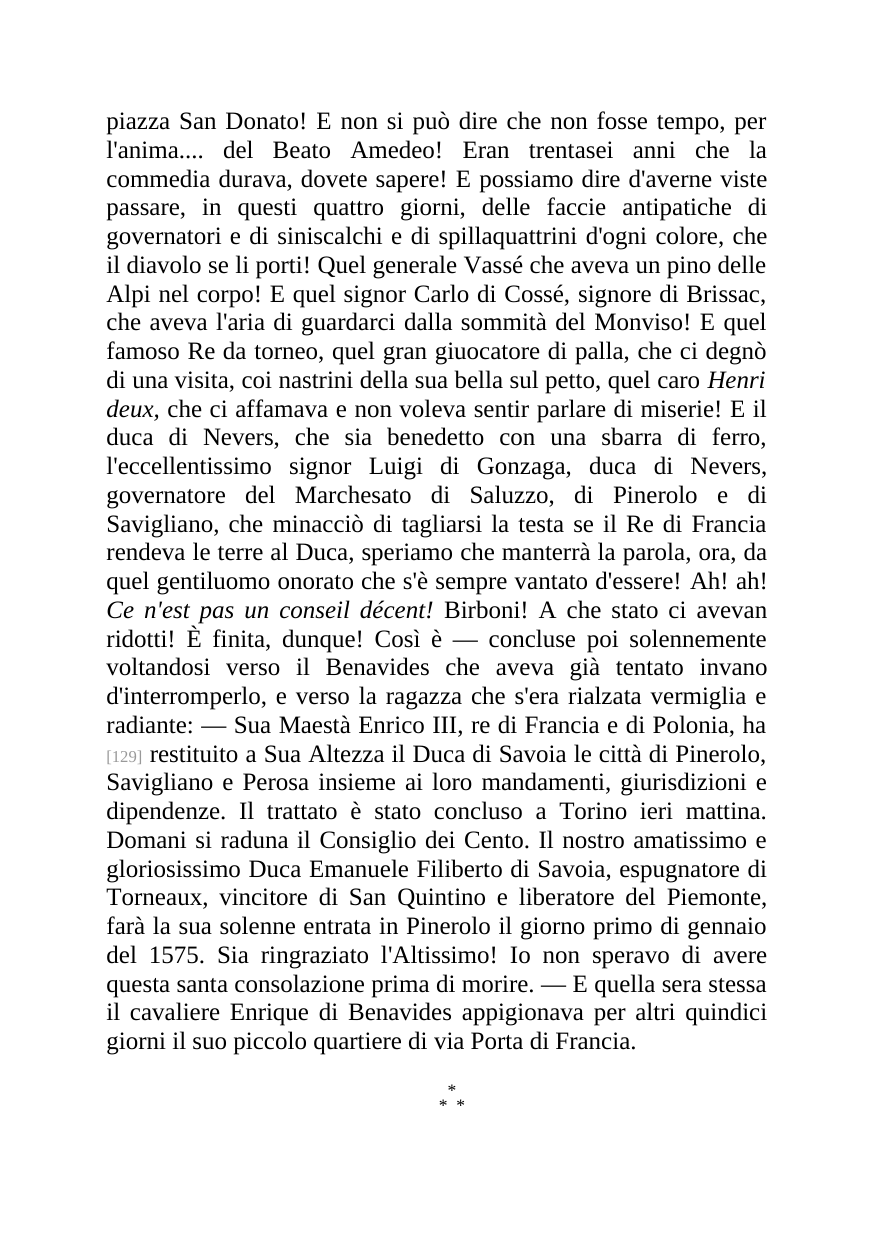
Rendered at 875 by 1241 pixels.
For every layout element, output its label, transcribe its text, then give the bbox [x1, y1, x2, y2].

text *** [106, 1080, 768, 1115]
text piazza San Donato! E non si può dire che non fosse tempo, per l'anima.... del Beato Amedeo! Eran trentasei anni che la commedia durava, dovete sapere! E possiamo dire d'averne viste passare, in questi quattro giorni, delle faccie antipatiche di governatori e di siniscalchi e di spillaquattrini d'ogni colore, che il diavolo se li porti! Quel generale Vassé che aveva un pino delle Alpi nel corpo! E quel signor Carlo di Cossé, signore di Brissac, che aveva l'aria di guardarci dalla sommità del Monviso! E quel famoso Re da torneo, quel gran giuocatore di palla, che ci degnò di una visita, coi nastrini della sua bella sul petto, quel caro Henri deux, che ci affamava e non voleva sentir parlare di miserie! E il duca di Nevers, che sia benedetto con una sbarra di ferro, l'eccellentissimo signor Luigi di Gonzaga, duca di Nevers, governatore del Marchesato di Saluzzo, di Pinerolo e di Savigliano, che minacciò di tagliarsi la testa se il Re di Francia rendeva le terre al Duca, speriamo che manterrà la parola, ora, da quel gentiluomo onorato che s'è sempre vantato d'essere! Ah! ah! Ce n'est pas un conseil décent! Birboni! A che stato ci avevan ridotti! È finita, dunque! Così è — concluse poi solennemente voltandosi verso il Benavides che aveva già tentato invano d'interromperlo, e verso la ragazza che s'era rialzata vermiglia e radiante: — Sua Maestà Enrico III, re di Francia e di Polonia, ha [129] restituito a Sua Altezza il Duca di Savoia le città di Pinerolo, Savigliano e Perosa insieme ai loro mandamenti, giurisdizioni e dipendenze. Il trattato è stato concluso a Torino ieri mattina. Domani si raduna il Consiglio dei Cento. Il nostro amatissimo e gloriosissimo Duca Emanuele Filiberto di Savoia, espugnatore di Torneaux, vincitore di San Quintino e liberatore del Piemonte, farà la sua solenne entrata in Pinerolo il giorno primo di gennaio del 1575. Sia ringraziato l'Altissimo! Io non speravo di avere questa santa consolazione prima di morire. — E quella sera stessa il cavaliere Enrique di Benavides appigionava per altri quindici giorni il suo piccolo quartiere di via Porta di Francia. [106, 106, 768, 1055]
